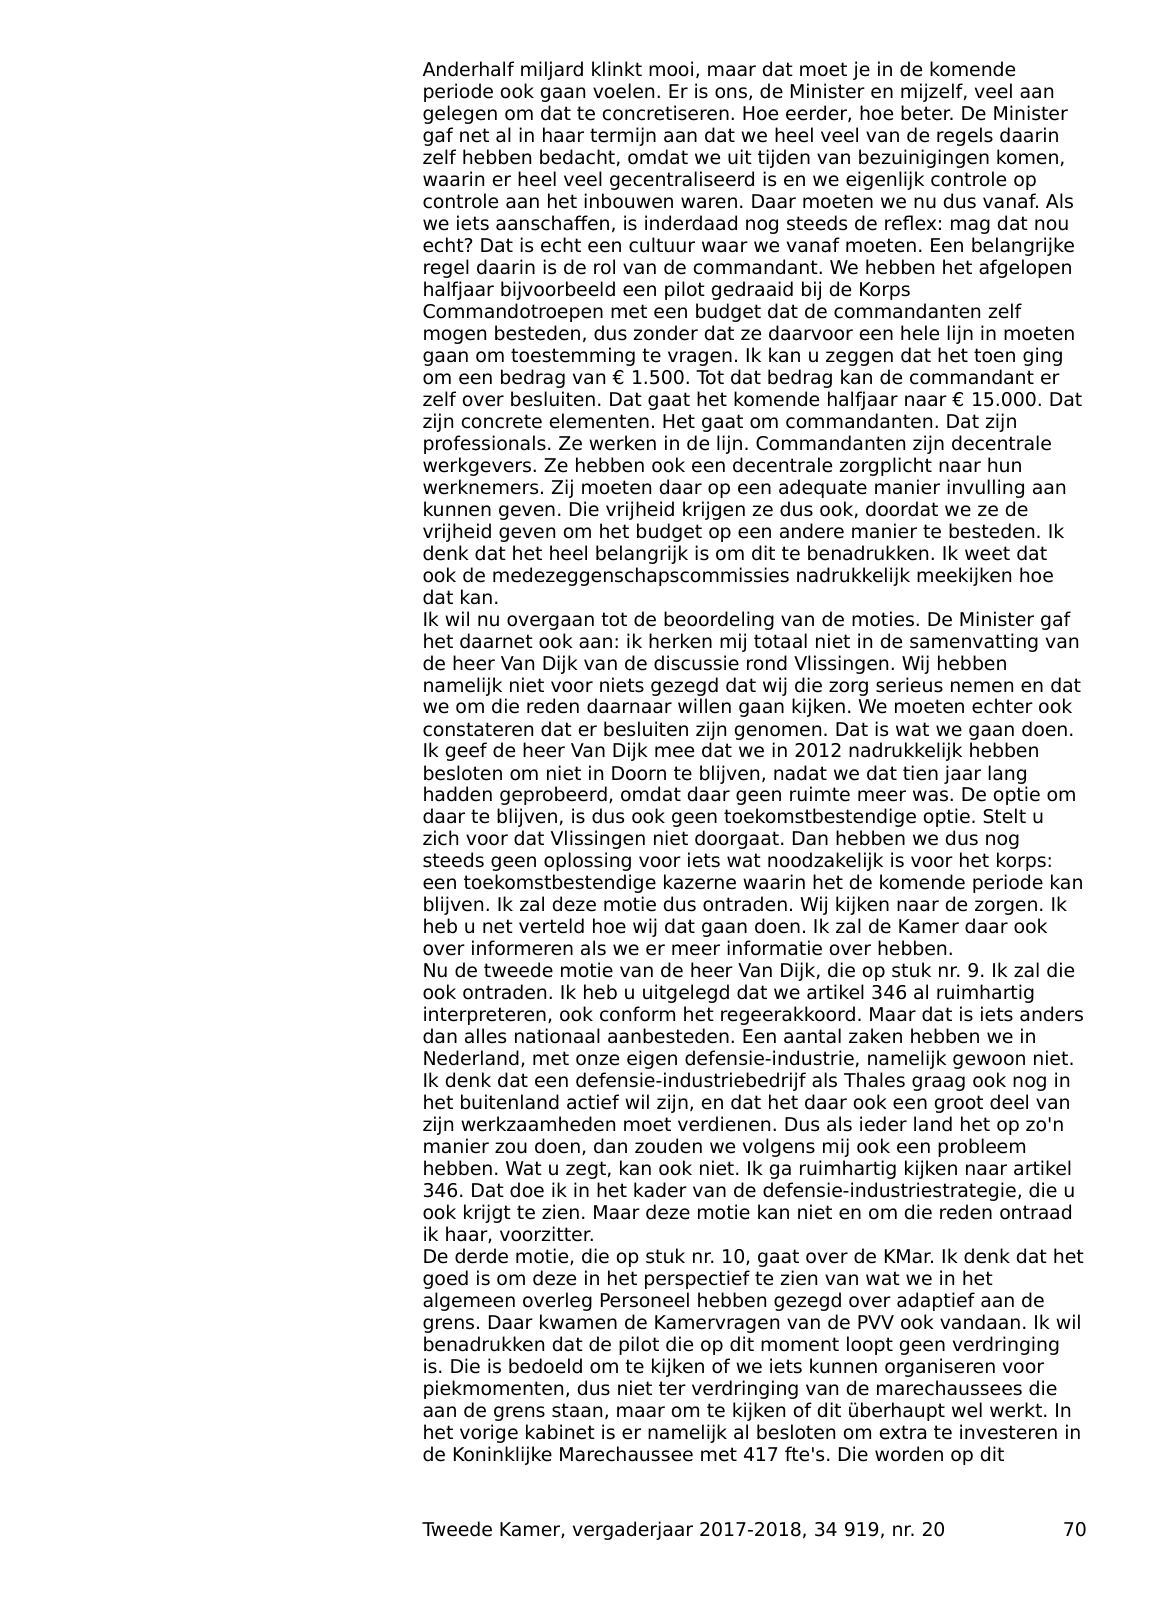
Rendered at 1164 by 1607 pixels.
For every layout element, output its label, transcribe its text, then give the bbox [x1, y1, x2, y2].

text Nu de tweede motie van de heer Van Dijk, die op stuk nr. 9. Ik zal die ook ontraden. Ik heb u uitgelegd dat we artikel 346 al ruimhartig interpreteren, ook conform het regeerakkoord. Maar dat is iets anders dan alles nationaal aanbesteden. Een aantal zaken hebben we in Nederland, met onze eigen defensie-industrie, namelijk gewoon niet. Ik denk dat een defensie-industriebedrijf als Thales graag ook nog in het buitenland actief wil zijn, en dat het daar ook een groot deel van zijn werkzaamheden moet verdienen. Dus als ieder land het op zo'n manier zou doen, dan zouden we volgens mij ook een probleem hebben. Wat u zegt, kan ook niet. Ik ga ruimhartig kijken naar artikel 346. Dat doe ik in het kader van de defensie-industriestrategie, die u ook krijgt te zien. Maar deze motie kan niet en om die reden ontraad ik haar, voorzitter. [422, 960, 1087, 1246]
text De derde motie, die op stuk nr. 10, gaat over de KMar. Ik denk dat het goed is om deze in het perspectief te zien van wat we in het algemeen overleg Personeel hebben gezegd over adaptief aan de grens. Daar kwamen de Kamervragen van de PVV ook vandaan. Ik wil benadrukken dat de pilot die op dit moment loopt geen verdringing is. Die is bedoeld om te kijken of we iets kunnen organiseren voor piekmomenten, dus niet ter verdringing van de marechaussees die aan de grens staan, maar om te kijken of dit überhaupt wel werkt. In het vorige kabinet is er namelijk al besloten om extra te investeren in de Koninklijke Marechaussee met 417 fte's. Die worden op dit [422, 1246, 1087, 1466]
text Ik wil nu overgaan tot de beoordeling van de moties. De Minister gaf het daarnet ook aan: ik herken mij totaal niet in de samenvatting van de heer Van Dijk van de discussie rond Vlissingen. Wij hebben namelijk niet voor niets gezegd dat wij die zorg serieus nemen en dat we om die reden daarnaar willen gaan kijken. We moeten echter ook constateren dat er besluiten zijn genomen. Dat is wat we gaan doen. Ik geef de heer Van Dijk mee dat we in 2012 nadrukkelijk hebben besloten om niet in Doorn te blijven, nadat we dat tien jaar lang hadden geprobeerd, omdat daar geen ruimte meer was. De optie om daar te blijven, is dus ook geen toekomstbestendige optie. Stelt u zich voor dat Vlissingen niet doorgaat. Dan hebben we dus nog steeds geen oplossing voor iets wat noodzakelijk is voor het korps: een toekomstbestendige kazerne waarin het de komende periode kan blijven. Ik zal deze motie dus ontraden. Wij kijken naar de zorgen. Ik heb u net verteld hoe wij dat gaan doen. Ik zal de Kamer daar ook over informeren als we er meer informatie over hebben. [422, 608, 1087, 960]
text Anderhalf miljard klinkt mooi, maar dat moet je in de komende periode ook gaan voelen. Er is ons, de Minister en mijzelf, veel aan gelegen om dat te concretiseren. Hoe eerder, hoe beter. De Minister gaf net al in haar termijn aan dat we heel veel van de regels daarin zelf hebben bedacht, omdat we uit tijden van bezuinigingen komen, waarin er heel veel gecentraliseerd is en we eigenlijk controle op controle aan het inbouwen waren. Daar moeten we nu dus vanaf. Als we iets aanschaffen, is inderdaad nog steeds de reflex: mag dat nou echt? Dat is echt een cultuur waar we vanaf moeten. Een belangrijke regel daarin is de rol van de commandant. We hebben het afgelopen halfjaar bijvoorbeeld een pilot gedraaid bij de Korps Commandotroepen met een budget dat de commandanten zelf mogen besteden, dus zonder dat ze daarvoor een hele lijn in moeten gaan om toestemming te vragen. Ik kan u zeggen dat het toen ging om een bedrag van € 1.500. Tot dat bedrag kan de commandant er zelf over besluiten. Dat gaat het komende halfjaar naar € 15.000. Dat zijn concrete elementen. Het gaat om commandanten. Dat zijn professionals. Ze werken in de lijn. Commandanten zijn decentrale werkgevers. Ze hebben ook een decentrale zorgplicht naar hun werknemers. Zij moeten daar op een adequate manier invulling aan kunnen geven. Die vrijheid krijgen ze dus ook, doordat we ze de vrijheid geven om het budget op een andere manier te besteden. Ik denk dat het heel belangrijk is om dit te benadrukken. Ik weet dat ook de medezeggenschapscommissies nadrukkelijk meekijken hoe dat kan. [422, 59, 1087, 608]
